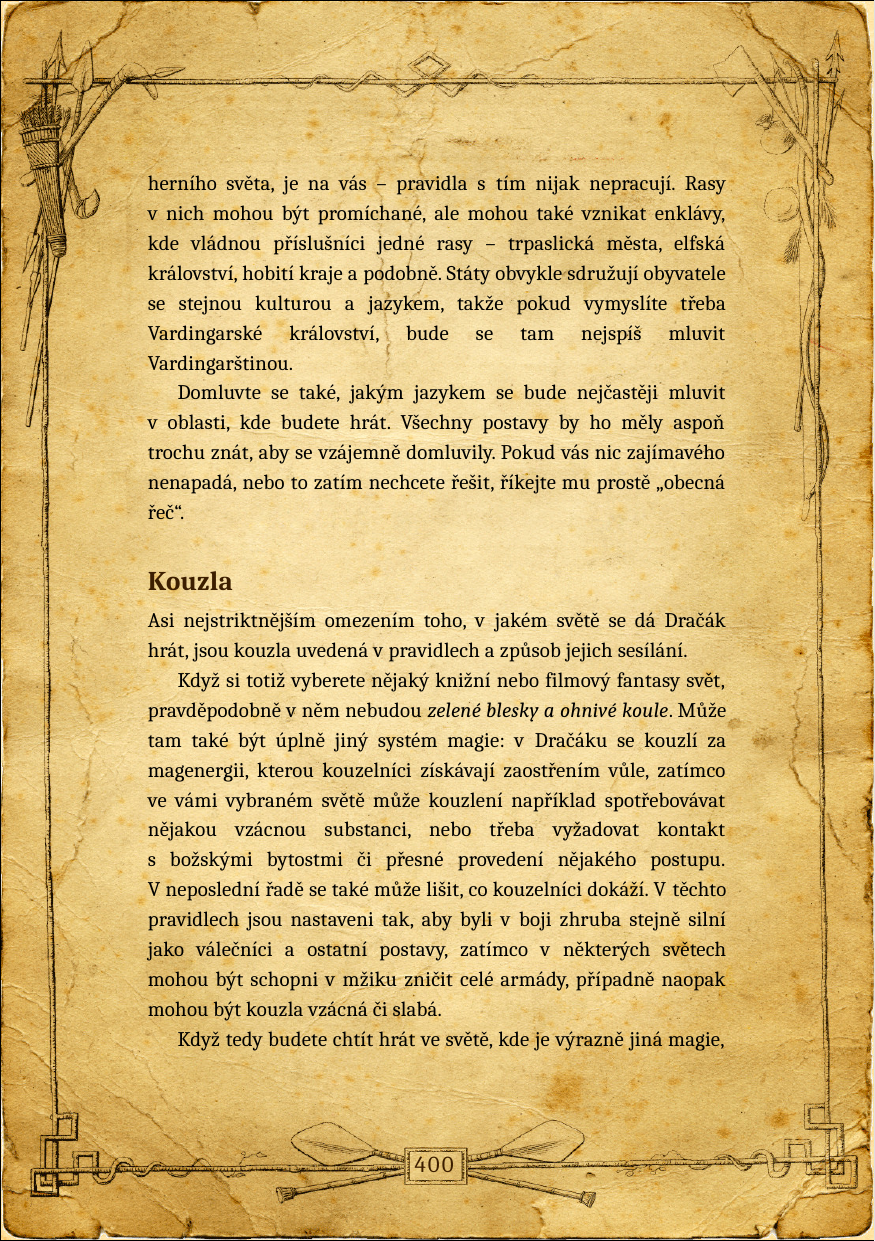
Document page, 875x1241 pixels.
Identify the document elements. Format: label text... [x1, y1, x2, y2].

text Asi nejstriktnějším omezením toho, v⁠ jakém světě se dá Dračák hrát, jsou kouzla uvedená v⁠ pravidlech a⁠ způsob jejich sesílání. Když si totiž vyberete nějaký knižní nebo filmový fantasy svět, pravděpodobně v⁠ něm nebudou zelené blesky a⁠ ohnivé koule. Může tam také být úplně jiný systém magie: v⁠ Dračáku se kouzlí za magenergii, kterou kouzelníci získávají zaostřením vůle, zatímco ve vámi vybraném světě může kouzlení například spotřebovávat nějakou vzácnou substanci, nebo třeba vyžadovat kontakt s⁠ božskými bytostmi či přesné provedení nějakého postupu. V⁠ neposlední řadě se také může lišit, co kouzelníci dokáží. V⁠ těchto pravidlech jsou nastaveni tak, aby byli v⁠ boji zhruba stejně silní jako válečníci a⁠ ostatní postavy, zatímco v⁠ některých světech mohou být schopni v⁠ mžiku zničit celé armády, případně naopak mohou být kouzla vzácná či slabá. Když tedy budete chtít hrát ve světě, kde je výrazně jiná magie, [148, 609, 726, 1051]
picture [1, 1, 874, 1240]
text herního světa, je na vás – pravidla s⁠ tím nijak nepracují. Rasy v⁠ nich mohou být promíchané, ale mohou také vznikat enklávy, kde vládnou příslušníci jedné rasy – trpaslická města, elfská království, hobití kraje a⁠ podobně. Státy obvykle sdružují obyvatele se stejnou kulturou a⁠ jazykem, takže pokud vymyslíte třeba Vardingarské království, bude se tam nejspíš mluvit Vardingarštinou. Domluvte se také, jakým jazykem se bude nejčastěji mluvit v⁠ oblasti, kde budete hrát. Všechny postavy by ho měly aspoň trochu znát, aby se vzájemně domluvily. Pokud vás nic zajímavého nenapadá, nebo to zatím nechcete řešit, říkejte mu prostě „obecná řeč“. [148, 172, 726, 524]
subtitle Kouzla [148, 566, 726, 597]
